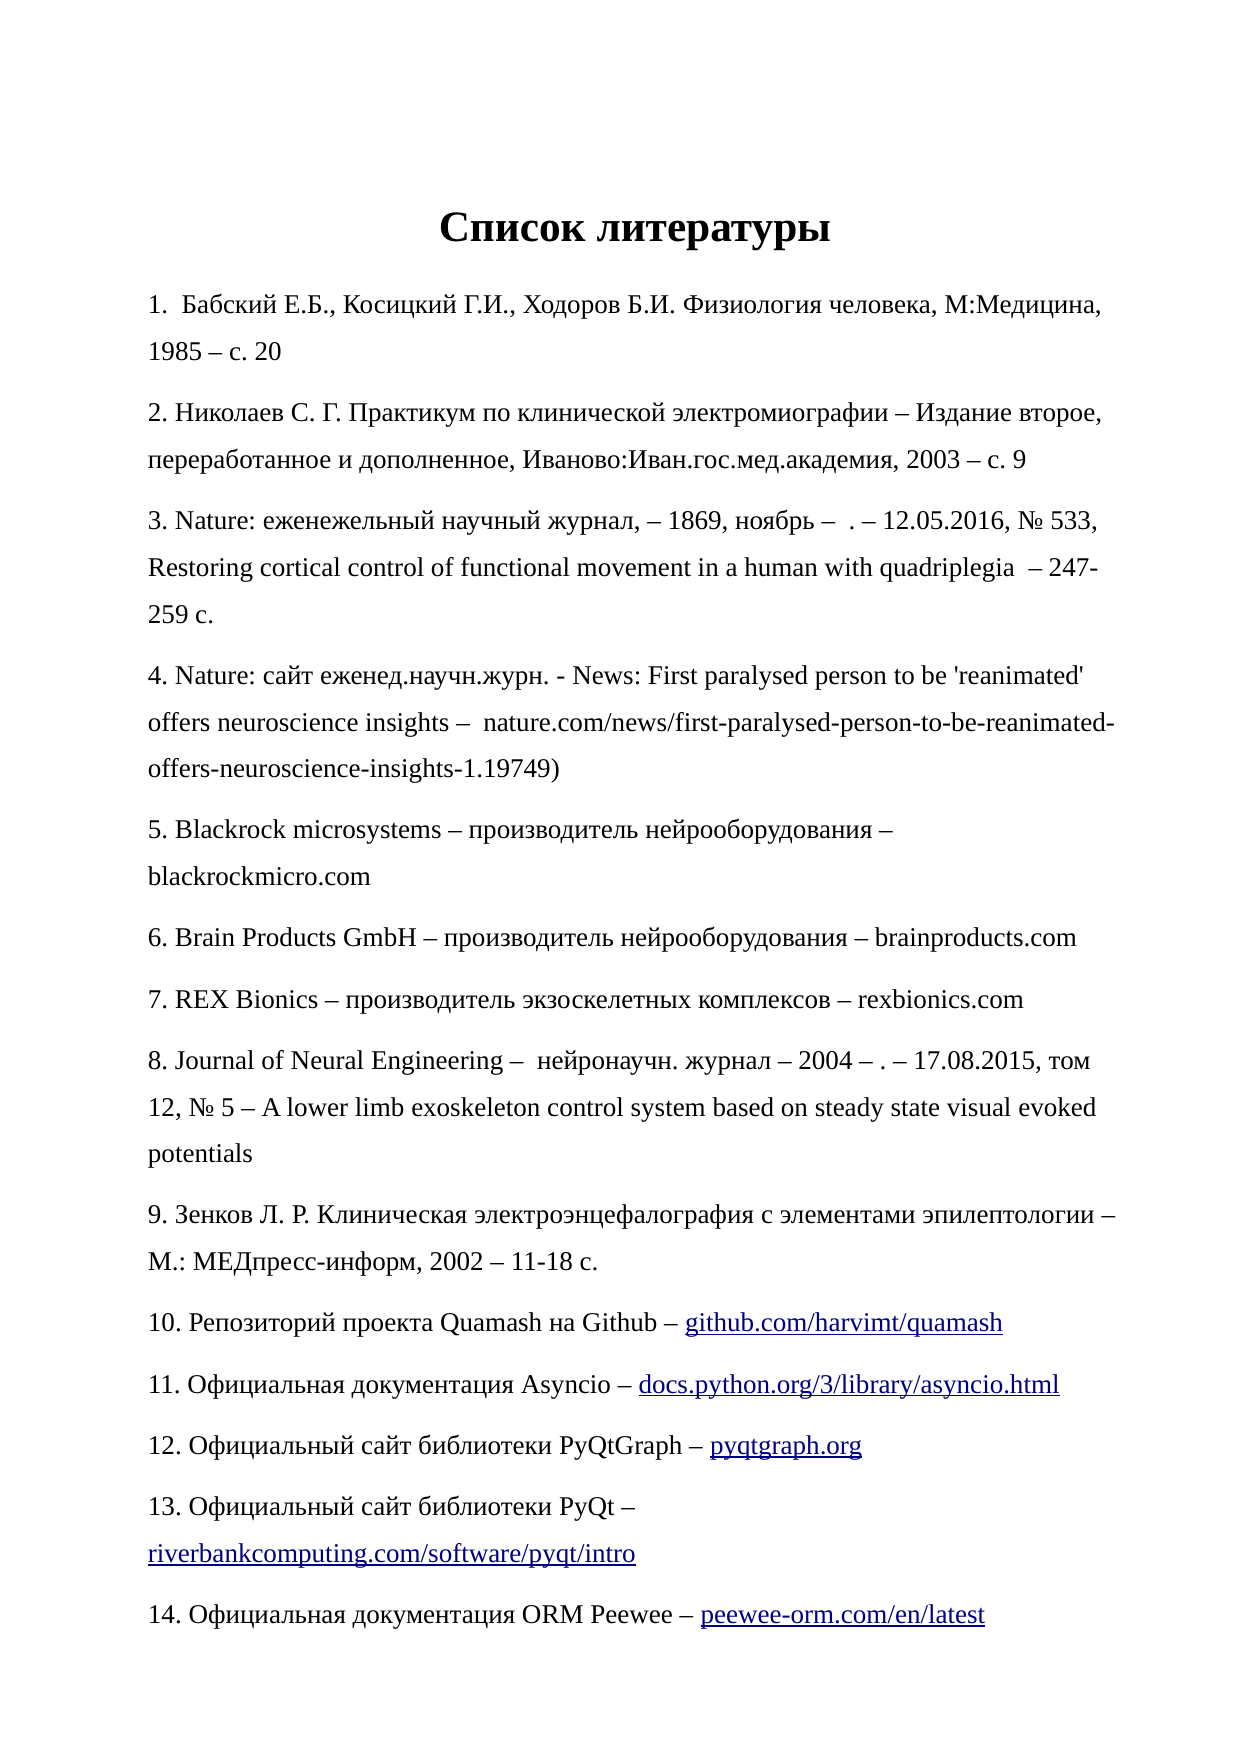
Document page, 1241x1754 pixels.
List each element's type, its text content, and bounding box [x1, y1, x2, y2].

text 2. Николаев С. Г. Практикум по клинической электромиографии – Издание второе, переработанное и дополненное, Иваново:Иван.гос.мед.академия, 2003 – c. 9 [148, 397, 1122, 474]
text 1. Бабский Е.Б., Косицкий Г.И., Ходоров Б.И. Физиология человека, М:Медицина, 1985 – c. 20 [148, 289, 1122, 366]
text 12. Официальный сайт библиотеки PyQtGraph – pyqtgraph.org [148, 1429, 1122, 1460]
text 7. REX Bionics – производитель экзоскелетных комплексов – rexbionics.com [148, 983, 1122, 1014]
subtitle Список литературы [118, 201, 1122, 251]
text 14. Официальная документация ORM Peewee – peewee-orm.com/en/latest [148, 1598, 1122, 1629]
text 6. Brain Products GmbH – производитель нейрооборудования – brainproducts.com [148, 922, 1122, 953]
text 4. Nature: сайт еженед.научн.журн. - News: First paralysed person to be 'reanimated' offers neuroscience insights – nature.com/news/first-paralysed-person-to-be-reanimated-offers-neuroscience-insights-1.19749) [148, 659, 1122, 783]
text 3. Nature: еженежельный научный журнал, – 1869, ноябрь – . – 12.05.2016, № 533, Restoring cortical control of functional movement in a human with quadriplegia – 247-259 с. [148, 504, 1122, 629]
text 5. Blackrock microsystems – производитель нейрооборудования – blackrockmicro.com [148, 814, 1122, 891]
text 13. Официальный сайт библиотеки PyQt – riverbankcomputing.com/software/pyqt/intro [148, 1490, 1122, 1568]
text 9. Зенков Л. Р. Клиническая электроэнцефалография с элементами эпилептологии – М.: МЕДпресс-информ, 2002 – 11-18 с. [148, 1199, 1122, 1276]
text 11. Официальная документация Asyncio – docs.python.org/3/library/asyncio.html [148, 1368, 1122, 1399]
text 10. Репозиторий проекта Quamash на Github – github.com/harvimt/quamash [148, 1307, 1122, 1338]
text 8. Journal of Neural Engineering – нейронаучн. журнал – 2004 – . – 17.08.2015, том 12, № 5 – A lower limb exoskeleton control system based on steady state visual evoked potentials [148, 1044, 1122, 1168]
